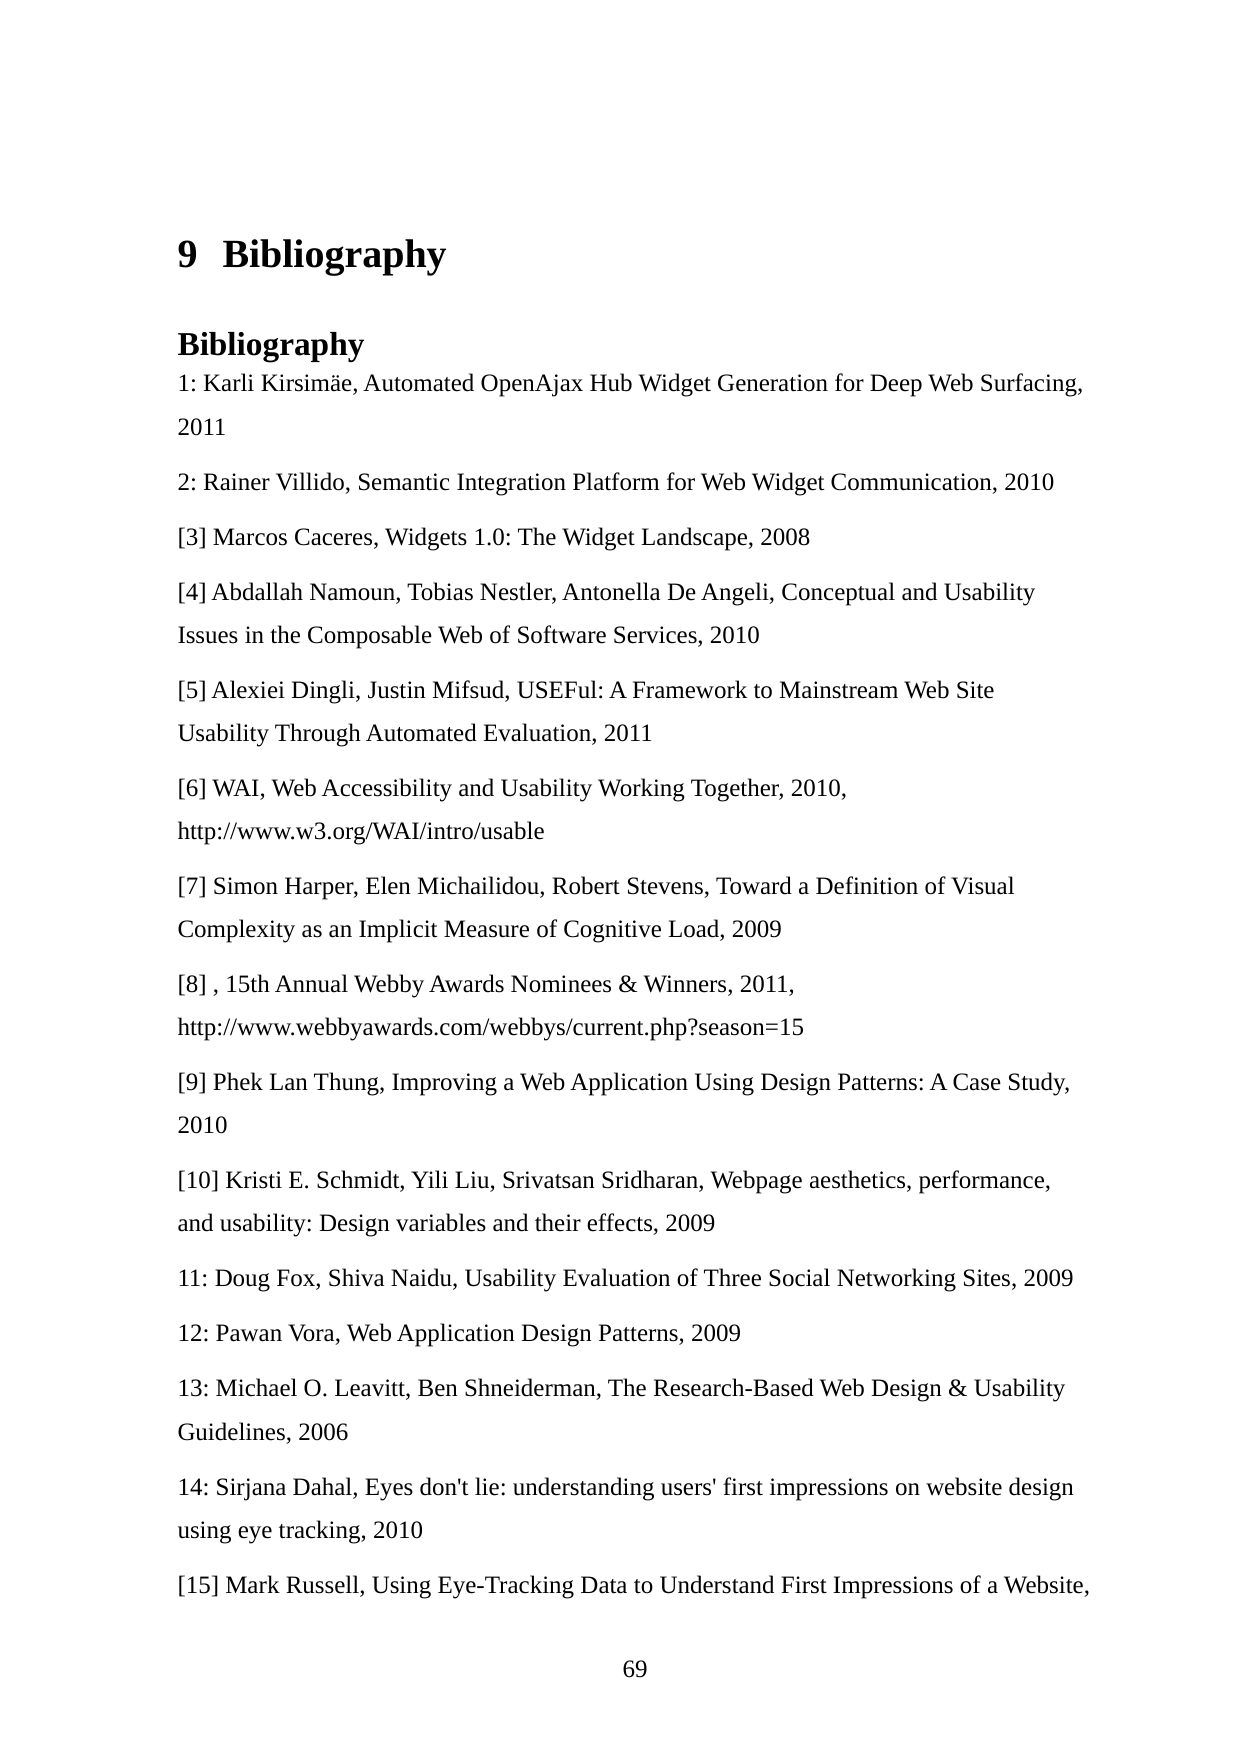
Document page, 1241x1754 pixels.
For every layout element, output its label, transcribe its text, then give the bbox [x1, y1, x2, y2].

text 12: Pawan Vora, Web Application Design Patterns, 2009 [177, 1318, 1093, 1347]
text [7] Simon Harper, Elen Michailidou, Robert Stevens, Toward a Definition of Visual Complexity as an Implicit Measure of Cognitive Load, 2009 [177, 871, 1093, 943]
text 2: Rainer Villido, Semantic Integration Platform for Web Widget Communication, 2010 [177, 467, 1093, 495]
text [8] , 15th Annual Webby Awards Nominees & Winners, 2011, http://www.webbyawards.com/webbys/current.php?season=15 [177, 969, 1093, 1041]
text 14: Sirjana Dahal, Eyes don't lie: understanding users' first impressions on website design using eye tracking, 2010 [177, 1472, 1093, 1543]
text 1: Karli Kirsimäe, Automated OpenAjax Hub Widget Generation for Deep Web Surfacing, 2011 [177, 368, 1093, 440]
text [9] Phek Lan Thung, Improving a Web Application Using Design Patterns: A Case Study, 2010 [177, 1067, 1093, 1139]
text [15] Mark Russell, Using Eye-Tracking Data to Understand First Impressions of a Website, [177, 1570, 1093, 1598]
text [10] Kristi E. Schmidt, Yili Liu, Srivatsan Sridharan, Webpage aesthetics, performance, and usability: Design variables and their effects, 2009 [177, 1165, 1093, 1237]
text [3] Marcos Caceres, Widgets 1.0: The Widget Landscape, 2008 [177, 522, 1093, 550]
text 11: Doug Fox, Shiva Naidu, Usability Evaluation of Three Social Networking Sites, 2009 [177, 1263, 1093, 1292]
text [6] WAI, Web Accessibility and Usability Working Together, 2010, http://www.w3.org/WAI/intro/usable [177, 773, 1093, 845]
subtitle Bibliography [177, 231, 1093, 277]
text [5] Alexiei Dingli, Justin Mifsud, USEFul: A Framework to Mainstream Web Site Usability Through Automated Evaluation, 2011 [177, 675, 1093, 747]
subtitle Bibliography [177, 324, 1093, 363]
text 13: Michael O. Leavitt, Ben Shneiderman, The Research-Based Web Design & Usability Guidelines, 2006 [177, 1373, 1093, 1445]
text [4] Abdallah Namoun, Tobias Nestler, Antonella De Angeli, Conceptual and Usability Issues in the Composable Web of Software Services, 2010 [177, 577, 1093, 648]
